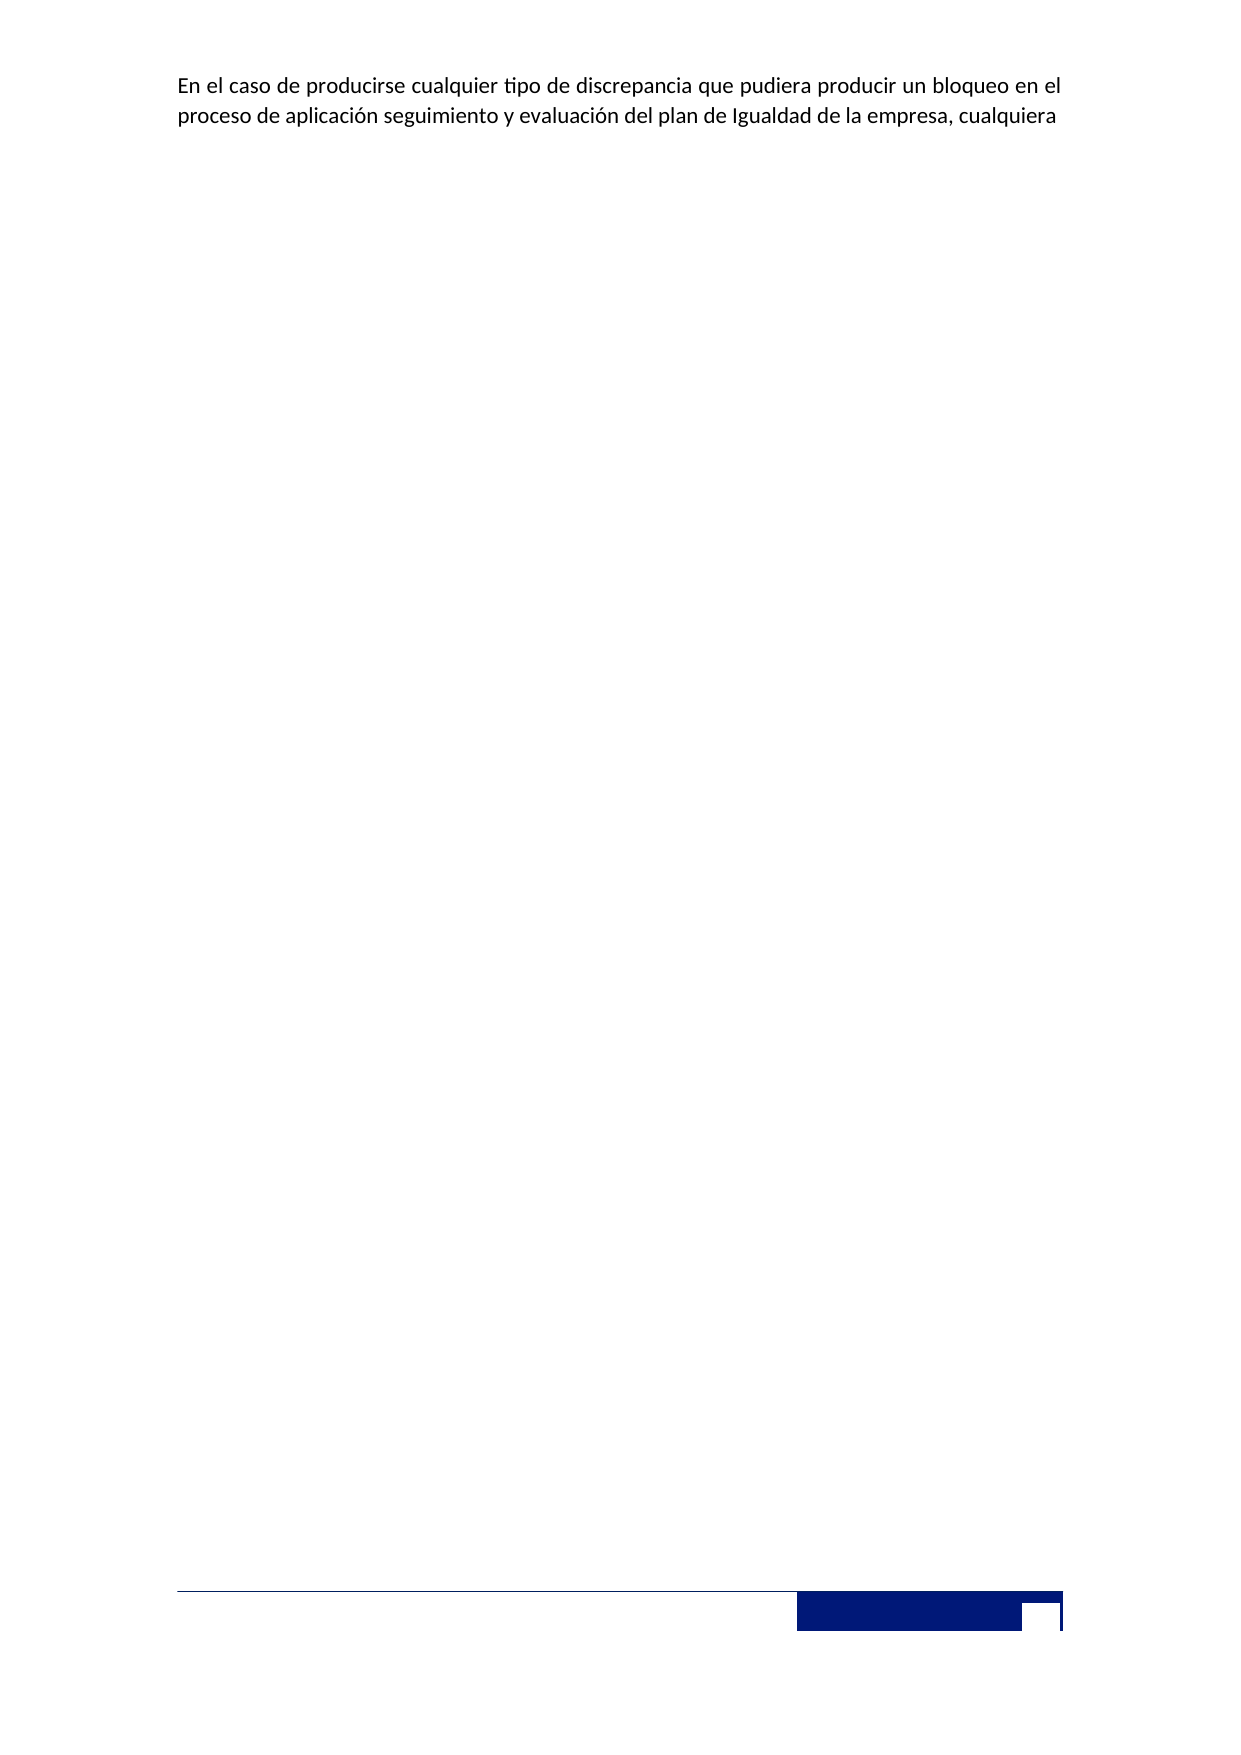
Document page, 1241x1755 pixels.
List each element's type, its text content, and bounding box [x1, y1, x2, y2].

text En el caso de producirse cualquier tipo de discrepancia que pudiera producir un bloqueo en el proceso de aplicación seguimiento y evaluación del plan de Igualdad de la empresa, cualquiera [177, 71, 1063, 129]
